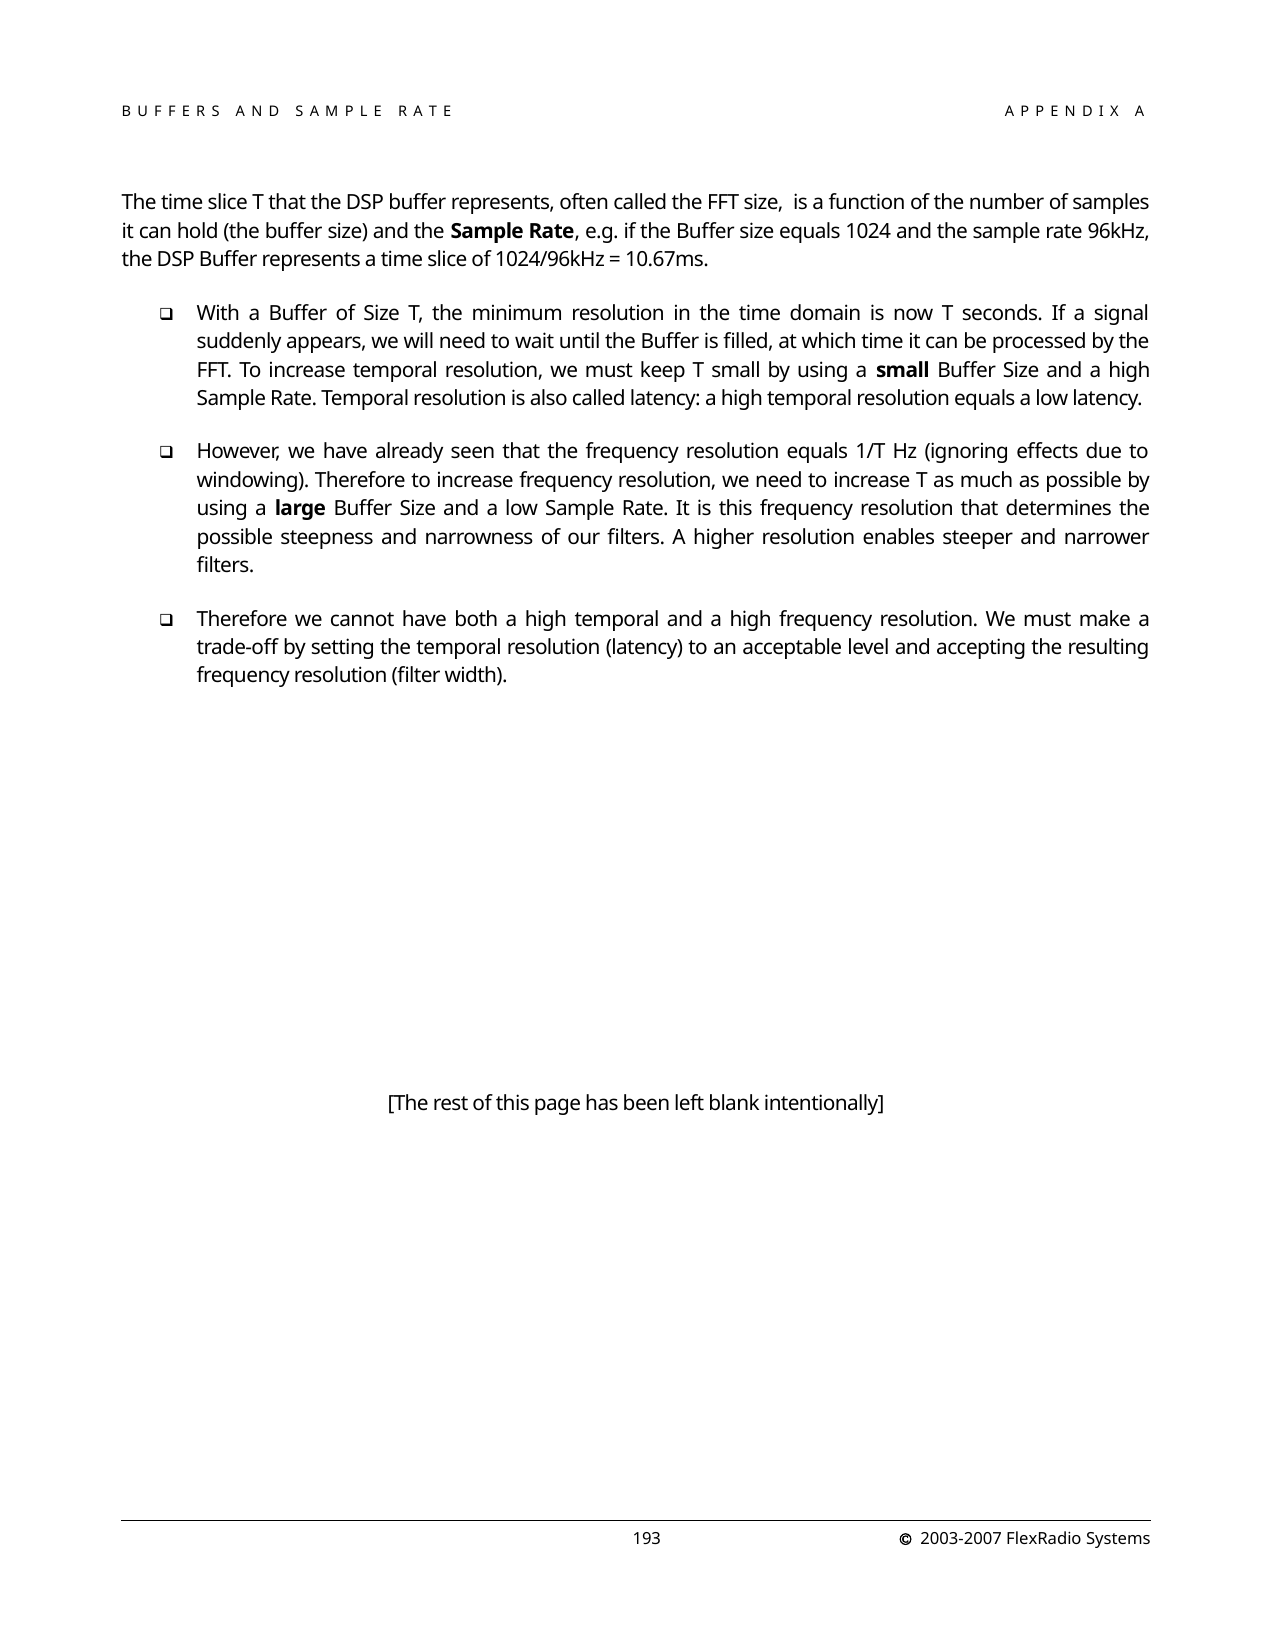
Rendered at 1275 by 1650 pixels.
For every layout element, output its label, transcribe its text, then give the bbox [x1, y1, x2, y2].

list Therefore we cannot have both a high temporal and a high frequency resolution. We must make a trade-off by setting the temporal resolution (latency) to an acceptable level and accepting the resulting frequency resolution (filter width). [159, 604, 1151, 689]
list With a Buffer of Size T, the minimum resolution in the time domain is now T seconds. If a signal suddenly appears, we will need to wait until the Buffer is filled, at which time it can be processed by the FFT. To increase temporal resolution, we must keep T small by using a small Buffer Size and a high Sample Rate. Temporal resolution is also called latency: a high temporal resolution equals a low latency. [159, 298, 1151, 412]
list However, we have already seen that the frequency resolution equals 1/T Hz (ignoring effects due to windowing). Therefore to increase frequency resolution, we need to increase T as much as possible by using a large Buffer Size and a low Sample Rate. It is this frequency resolution that determines the possible steepness and narrowness of our filters. A higher resolution enables steeper and narrower filters. [159, 437, 1151, 579]
text [The rest of this page has been left blank intentionally] [121, 1088, 1151, 1117]
text The time slice T that the DSP buffer represents, often called the FFT size, is a function of the number of samples it can hold (the buffer size) and the Sample Rate, e.g. if the Buffer size equals 1024 and the sample rate 96kHz, the DSP Buffer represents a time slice of 1024/96kHz = 10.67ms. [121, 187, 1151, 273]
